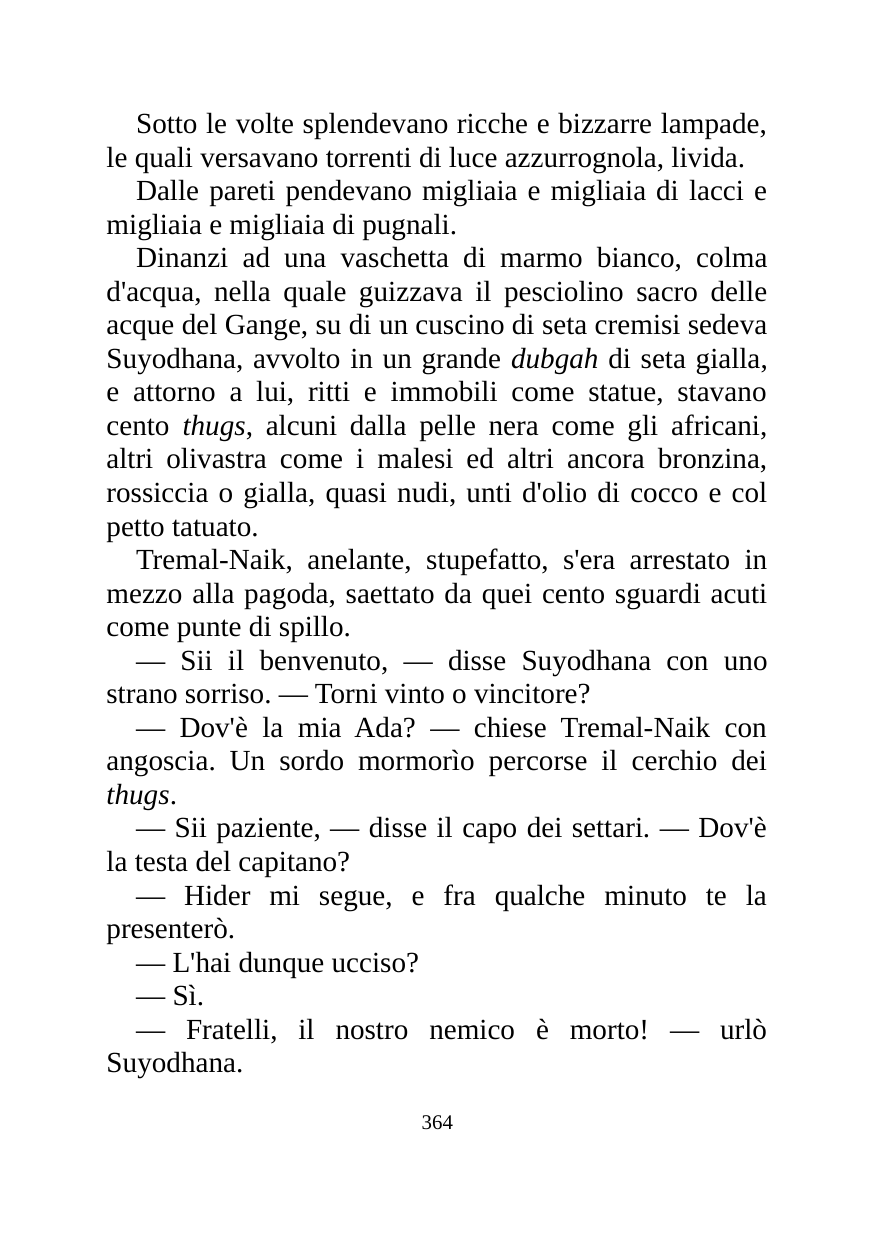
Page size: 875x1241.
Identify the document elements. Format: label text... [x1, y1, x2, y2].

text — Sii il benvenuto, — disse Suyodhana con uno strano sorriso. — Torni vinto o vincitore? [106, 643, 768, 710]
text — Sì. [106, 978, 768, 1012]
text Dinanzi ad una vaschetta di marmo bianco, colma d'acqua, nella quale guizzava il pesciolino sacro delle acque del Gange, su di un cuscino di seta cremisi sedeva Suyodhana, avvolto in un grande dubgah di seta gialla, e attorno a lui, ritti e immobili come statue, stavano cento thugs, alcuni dalla pelle nera come gli africani, altri olivastra come i malesi ed altri ancora bronzina, rossiccia o gialla, quasi nudi, unti d'olio di cocco e col petto tatuato. [106, 240, 768, 542]
text — Sii paziente, — disse il capo dei settari. — Dov'è la testa del capitano? [106, 811, 768, 878]
text — L'hai dunque ucciso? [106, 945, 768, 978]
text — Dov'è la mia Ada? — chiese Tremal-Naik con angoscia. Un sordo mormorìo percorse il cerchio dei thugs. [106, 710, 768, 811]
text Dalle pareti pendevano migliaia e migliaia di lacci e migliaia e migliaia di pugnali. [106, 173, 768, 240]
text — Hider mi segue, e fra qualche minuto te la presenterò. [106, 878, 768, 945]
text Tremal-Naik, anelante, stupefatto, s'era arrestato in mezzo alla pagoda, saettato da quei cento sguardi acuti come punte di spillo. [106, 542, 768, 643]
text — Fratelli, il nostro nemico è morto! — urlò Suyodhana. [106, 1012, 768, 1079]
text Sotto le volte splendevano ricche e bizzarre lampade, le quali versavano torrenti di luce azzurrognola, livida. [106, 106, 768, 173]
